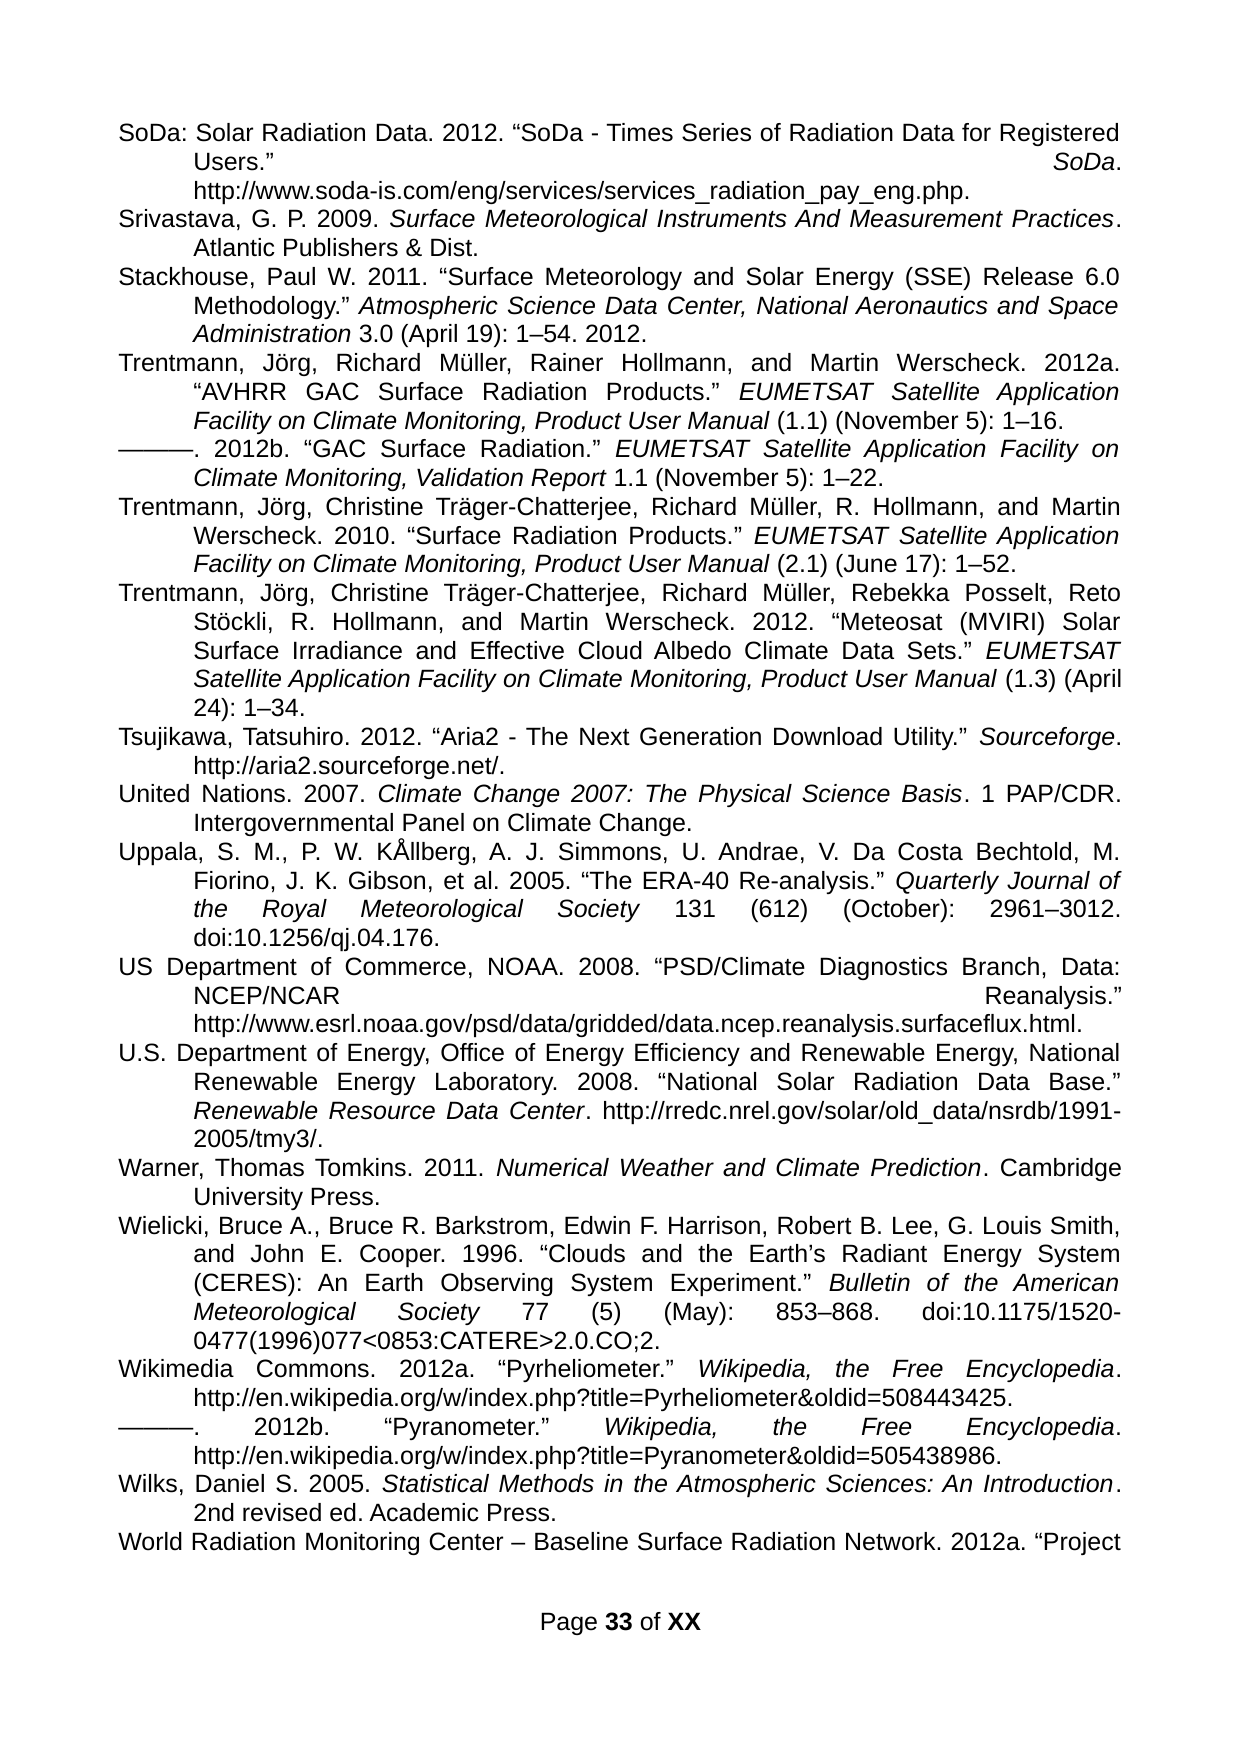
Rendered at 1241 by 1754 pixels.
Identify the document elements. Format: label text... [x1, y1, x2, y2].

text Stackhouse, Paul W. 2011. “Surface Meteorology and Solar Energy (SSE) Release 6.0 Methodology.” Atmospheric Science Data Center, National Aeronautics and Space Administration 3.0 (April 19): 1–54. 2012. [118, 262, 1122, 348]
text Srivastava, G. P. 2009. Surface Meteorological Instruments And Measurement Practices. Atlantic Publishers & Dist. [118, 204, 1122, 262]
text Wikimedia Commons. 2012a. “Pyrheliometer.” Wikipedia, the Free Encyclopedia. http://en.wikipedia.org/w/index.php?title=Pyrheliometer&oldid=508443425. [118, 1354, 1122, 1412]
text World Radiation Monitoring Center – Baseline Surface Radiation Network. 2012a. “Project [118, 1527, 1122, 1556]
text Trentmann, Jörg, Richard Müller, Rainer Hollmann, and Martin Werscheck. 2012a. “AVHRR GAC Surface Radiation Products.” EUMETSAT Satellite Application Facility on Climate Monitoring, Product User Manual (1.1) (November 5): 1–16. [118, 348, 1122, 434]
text Wielicki, Bruce A., Bruce R. Barkstrom, Edwin F. Harrison, Robert B. Lee, G. Louis Smith, and John E. Cooper. 1996. “Clouds and the Earth’s Radiant Energy System (CERES): An Earth Observing System Experiment.” Bulletin of the American Meteorological Society 77 (5) (May): 853–868. doi:10.1175/1520-0477(1996)077<0853:CATERE>2.0.CO;2. [118, 1211, 1122, 1354]
text Uppala, S. M., P. W. KÅllberg, A. J. Simmons, U. Andrae, V. Da Costa Bechtold, M. Fiorino, J. K. Gibson, et al. 2005. “The ERA-40 Re-analysis.” Quarterly Journal of the Royal Meteorological Society 131 (612) (October): 2961–3012. doi:10.1256/qj.04.176. [118, 837, 1122, 952]
text Warner, Thomas Tomkins. 2011. Numerical Weather and Climate Prediction. Cambridge University Press. [118, 1153, 1122, 1211]
text Trentmann, Jörg, Christine Träger-Chatterjee, Richard Müller, R. Hollmann, and Martin Werscheck. 2010. “Surface Radiation Products.” EUMETSAT Satellite Application Facility on Climate Monitoring, Product User Manual (2.1) (June 17): 1–52. [118, 492, 1122, 578]
text Tsujikawa, Tatsuhiro. 2012. “Aria2 - The Next Generation Download Utility.” Sourceforge. http://aria2.sourceforge.net/. [118, 722, 1122, 779]
text Trentmann, Jörg, Christine Träger-Chatterjee, Richard Müller, Rebekka Posselt, Reto Stöckli, R. Hollmann, and Martin Werscheck. 2012. “Meteosat (MVIRI) Solar Surface Irradiance and Effective Cloud Albedo Climate Data Sets.” EUMETSAT Satellite Application Facility on Climate Monitoring, Product User Manual (1.3) (April 24): 1–34. [118, 578, 1122, 722]
text SoDa: Solar Radiation Data. 2012. “SoDa - Times Series of Radiation Data for Registered Users.” SoDa. http://www.soda-is.com/eng/services/services_radiation_pay_eng.php. [118, 118, 1122, 204]
text U.S. Department of Energy, Office of Energy Efficiency and Renewable Energy, National Renewable Energy Laboratory. 2008. “National Solar Radiation Data Base.” Renewable Resource Data Center. http://rredc.nrel.gov/solar/old_data/nsrdb/1991-2005/tmy3/. [118, 1038, 1122, 1153]
text ———. 2012b. “GAC Surface Radiation.” EUMETSAT Satellite Application Facility on Climate Monitoring, Validation Report 1.1 (November 5): 1–22. [118, 434, 1122, 492]
text ———. 2012b. “Pyranometer.” Wikipedia, the Free Encyclopedia. http://en.wikipedia.org/w/index.php?title=Pyranometer&oldid=505438986. [118, 1412, 1122, 1469]
text United Nations. 2007. Climate Change 2007: The Physical Science Basis. 1 PAP/CDR. Intergovernmental Panel on Climate Change. [118, 779, 1122, 837]
text US Department of Commerce, NOAA. 2008. “PSD/Climate Diagnostics Branch, Data: NCEP/NCAR Reanalysis.” http://www.esrl.noaa.gov/psd/data/gridded/data.ncep.reanalysis.surfaceflux.html. [118, 952, 1122, 1038]
text Wilks, Daniel S. 2005. Statistical Methods in the Atmospheric Sciences: An Introduction. 2nd revised ed. Academic Press. [118, 1469, 1122, 1527]
